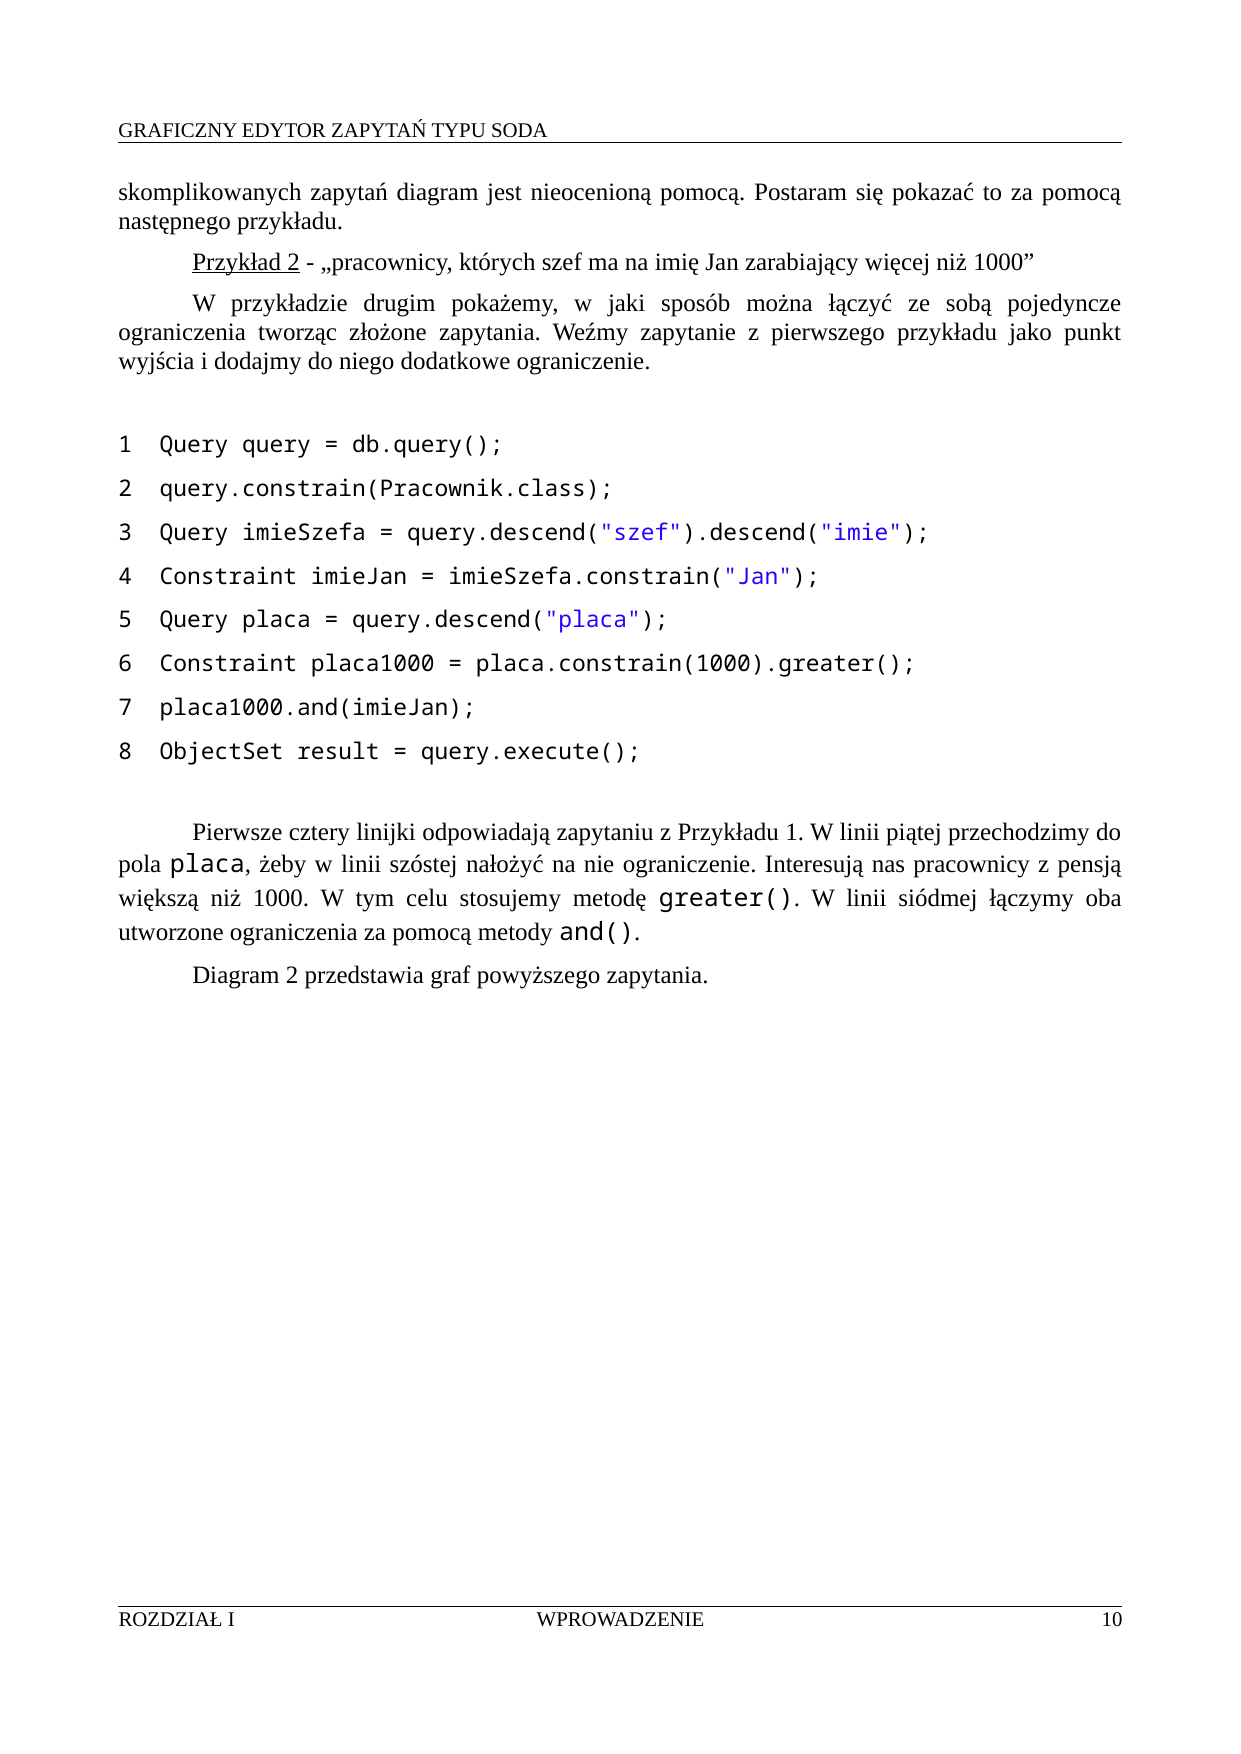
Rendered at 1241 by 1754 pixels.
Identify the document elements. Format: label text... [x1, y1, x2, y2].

text 3 Query imieSzefa = query.descend("szef").descend("imie"); [118, 516, 1122, 547]
text W przykładzie drugim pokażemy, w jaki sposób można łączyć ze sobą pojedyncze ograniczenia tworząc złożone zapytania. Weźmy zapytanie z pierwszego przykładu jako punkt wyjścia i dodajmy do niego dodatkowe ograniczenie. [118, 288, 1122, 374]
text Przykład 2 - „pracownicy, których szef ma na imię Jan zarabiający więcej niż 1000” [118, 247, 1122, 276]
text 7 placa1000.and(imieJan); [118, 691, 1122, 722]
text 4 Constraint imieJan = imieSzefa.constrain("Jan"); [118, 559, 1122, 591]
text 6 Constraint placa1000 = placa.constrain(1000).greater(); [118, 647, 1122, 678]
text Pierwsze cztery linijki odpowiadają zapytaniu z Przykładu 1. W linii piątej przechodzimy do pola placa, żeby w linii szóstej nałożyć na nie ograniczenie. Interesują nas pracownicy z pensją większą niż 1000. W tym celu stosujemy metodę greater(). W linii siódmej łączymy oba utworzone ograniczenia za pomocą metody and(). [118, 817, 1122, 948]
text 5 Query placa = query.descend("placa"); [118, 603, 1122, 634]
text 8 ObjectSet result = query.execute(); [118, 734, 1122, 766]
text 2 query.constrain(Pracownik.class); [118, 472, 1122, 503]
text skomplikowanych zapytań diagram jest nieocenioną pomocą. Postaram się pokazać to za pomocą następnego przykładu. [118, 177, 1122, 234]
text 1 Query query = db.query(); [118, 428, 1122, 459]
text Diagram 2 przedstawia graf powyższego zapytania. [118, 961, 1122, 989]
